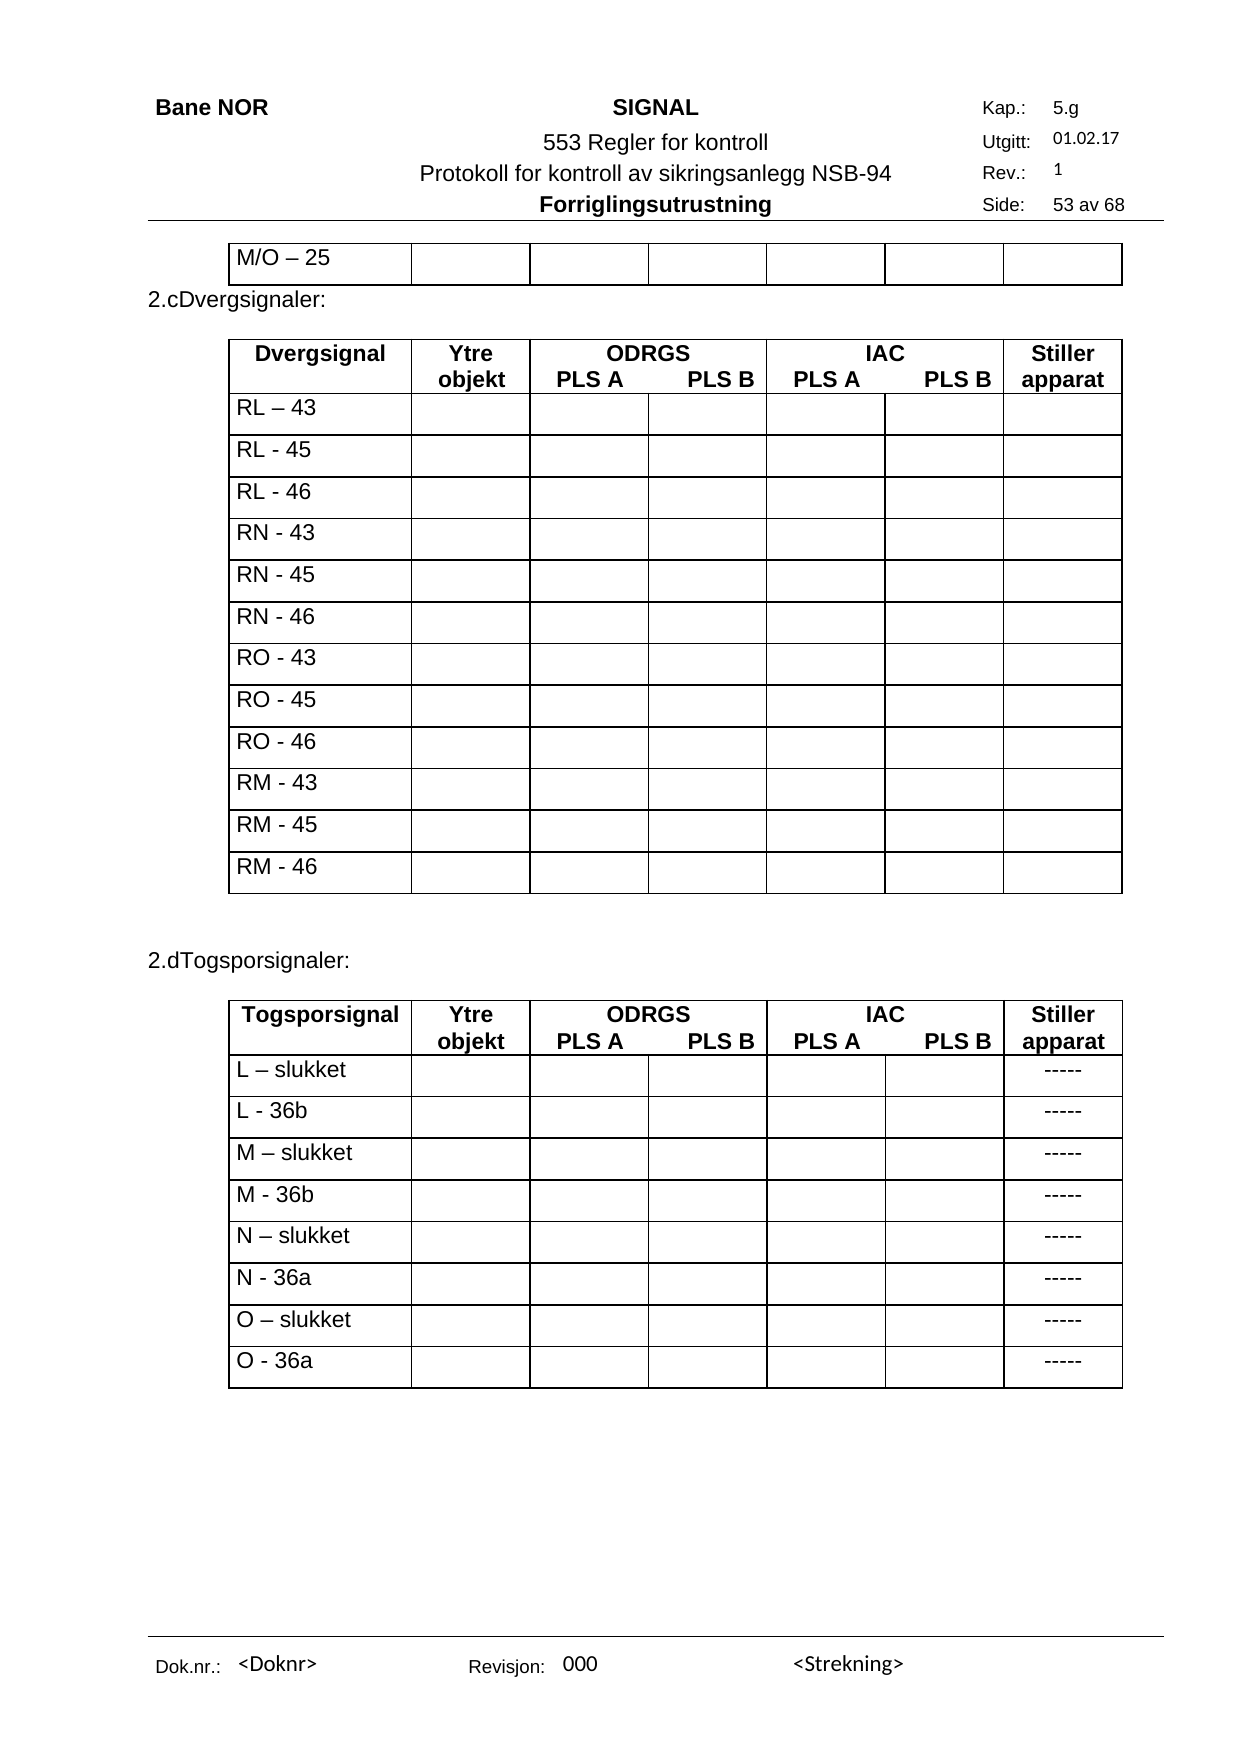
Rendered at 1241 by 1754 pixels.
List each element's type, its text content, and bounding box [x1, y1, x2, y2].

table_cell [412, 244, 529, 284]
table_cell [886, 1097, 1003, 1137]
table_header Stiller apparat [1005, 1001, 1122, 1054]
table_cell [768, 1347, 885, 1387]
table_cell [767, 436, 884, 476]
table_cell [768, 1056, 885, 1096]
table_cell [531, 1181, 648, 1221]
table_cell [1004, 519, 1121, 559]
table_cell [886, 561, 1003, 601]
table_cell M/O – 25 [230, 244, 411, 284]
table_cell [531, 394, 648, 434]
table_cell [412, 853, 529, 893]
table_header ODRGS PLS A PLS B [531, 1001, 766, 1054]
table_cell [767, 244, 884, 284]
table_cell [886, 244, 1003, 284]
table_header Togsporsignal [230, 1001, 411, 1054]
table_cell [886, 1139, 1003, 1179]
table_cell ----- [1005, 1097, 1122, 1137]
table_cell [412, 1306, 529, 1346]
table_cell [767, 394, 884, 434]
table_cell [531, 769, 648, 809]
table_header Dvergsignal [230, 340, 411, 393]
table_cell [767, 644, 884, 684]
table_cell ----- [1005, 1139, 1122, 1179]
table_cell [886, 769, 1003, 809]
table_cell [1004, 603, 1121, 643]
table_cell [886, 1347, 1003, 1387]
table_cell [767, 686, 884, 726]
table_cell [531, 603, 648, 643]
table_cell [649, 769, 766, 809]
table_cell [412, 769, 529, 809]
table_cell [649, 1222, 766, 1262]
table_header Stiller apparat [1004, 340, 1121, 393]
table_cell [886, 1264, 1003, 1304]
table_cell [412, 1181, 529, 1221]
table_cell [531, 1264, 648, 1304]
table_cell O – slukket [230, 1306, 411, 1346]
table_cell [1004, 644, 1121, 684]
table_cell [1004, 561, 1121, 601]
table_cell [886, 1222, 1003, 1262]
table_cell RM - 45 [230, 811, 411, 851]
table_cell [649, 1181, 766, 1221]
table_cell RO - 45 [230, 686, 411, 726]
table_cell O - 36a [230, 1347, 411, 1387]
table_cell ----- [1005, 1056, 1122, 1096]
table_cell [649, 1347, 766, 1387]
table_cell [886, 603, 1003, 643]
table_cell [1004, 686, 1121, 726]
table_cell [412, 519, 529, 559]
table_cell [886, 1056, 1003, 1096]
table_cell [412, 644, 529, 684]
table_cell ----- [1005, 1306, 1122, 1346]
table_cell [1004, 244, 1121, 284]
table_cell [649, 1139, 766, 1179]
table_cell [531, 561, 648, 601]
table_cell [768, 1181, 885, 1221]
table_cell [1004, 728, 1121, 768]
table_cell [412, 478, 529, 518]
table_cell [412, 686, 529, 726]
table_cell [1004, 811, 1121, 851]
table_cell [767, 811, 884, 851]
table_cell [886, 519, 1003, 559]
table_cell [531, 1139, 648, 1179]
list Togsporsignaler: [148, 947, 1152, 973]
table_header IAC PLS A PLS B [768, 1001, 1003, 1054]
table_cell [531, 728, 648, 768]
table_cell RL – 43 [230, 394, 411, 434]
table_cell RO - 43 [230, 644, 411, 684]
table_cell [649, 728, 766, 768]
table_cell M - 36b [230, 1181, 411, 1221]
table_cell RN - 45 [230, 561, 411, 601]
table_cell [886, 1306, 1003, 1346]
table_cell RL - 45 [230, 436, 411, 476]
table_cell L – slukket [230, 1056, 411, 1096]
table_cell [767, 603, 884, 643]
table_cell [649, 1056, 766, 1096]
table_cell [767, 853, 884, 893]
table_cell [531, 1056, 648, 1096]
table_header ODRGS PLS A PLS B [531, 340, 766, 393]
table_cell [1004, 394, 1121, 434]
table_cell [886, 644, 1003, 684]
table_cell ----- [1005, 1264, 1122, 1304]
table_cell [767, 519, 884, 559]
table_cell [649, 686, 766, 726]
table_cell RN - 46 [230, 603, 411, 643]
table_cell [649, 644, 766, 684]
table_cell [886, 853, 1003, 893]
table_cell RM - 46 [230, 853, 411, 893]
table_cell [886, 686, 1003, 726]
table_cell [649, 561, 766, 601]
table_cell [531, 1097, 648, 1137]
table_cell M – slukket [230, 1139, 411, 1179]
table_cell [412, 1222, 529, 1262]
table_cell [649, 603, 766, 643]
table_cell [768, 1139, 885, 1179]
table_cell RM - 43 [230, 769, 411, 809]
table_cell [412, 436, 529, 476]
table_header Ytre objekt [412, 340, 529, 393]
table_cell [649, 853, 766, 893]
table_cell [649, 436, 766, 476]
table_cell [649, 519, 766, 559]
table_cell [886, 478, 1003, 518]
table_cell [1004, 436, 1121, 476]
table_cell [886, 811, 1003, 851]
table_cell [886, 1181, 1003, 1221]
table_cell [886, 436, 1003, 476]
table_cell [649, 1264, 766, 1304]
table_cell [649, 1097, 766, 1137]
table_cell [531, 811, 648, 851]
table_cell [886, 728, 1003, 768]
table_cell [768, 1097, 885, 1137]
table_cell RO - 46 [230, 728, 411, 768]
table_cell [531, 519, 648, 559]
table_cell [412, 561, 529, 601]
table_cell L - 36b [230, 1097, 411, 1137]
table_cell [412, 1264, 529, 1304]
table_cell [412, 728, 529, 768]
table_cell [531, 644, 648, 684]
table_cell [886, 394, 1003, 434]
table_cell [531, 1347, 648, 1387]
table_cell [531, 436, 648, 476]
table_cell [1004, 853, 1121, 893]
table_cell [412, 1056, 529, 1096]
table_cell [649, 244, 766, 284]
table_cell [531, 686, 648, 726]
table_cell [649, 1306, 766, 1346]
table_cell [531, 853, 648, 893]
table_cell [531, 1306, 648, 1346]
table_cell [412, 1097, 529, 1137]
table_cell [768, 1222, 885, 1262]
table_cell [649, 478, 766, 518]
table_cell [767, 769, 884, 809]
table_cell N – slukket [230, 1222, 411, 1262]
table_cell [768, 1264, 885, 1304]
table_cell [1004, 478, 1121, 518]
table_cell [649, 811, 766, 851]
table_cell [412, 1347, 529, 1387]
table_cell [767, 478, 884, 518]
table_header Ytre objekt [412, 1001, 529, 1054]
list Dvergsignaler: [148, 286, 1152, 312]
table_header IAC PLS A PLS B [767, 340, 1003, 393]
table_cell ----- [1005, 1181, 1122, 1221]
table_cell ----- [1005, 1222, 1122, 1262]
table_cell [531, 1222, 648, 1262]
table_cell ----- [1005, 1347, 1122, 1387]
table_cell [412, 1139, 529, 1179]
table_cell RN - 43 [230, 519, 411, 559]
table_cell [412, 811, 529, 851]
table_cell [412, 394, 529, 434]
table_cell [767, 561, 884, 601]
table_cell [531, 478, 648, 518]
table_cell [412, 603, 529, 643]
table_cell [1004, 769, 1121, 809]
table_cell N - 36a [230, 1264, 411, 1304]
table_cell [649, 394, 766, 434]
table_cell [531, 244, 648, 284]
table_cell [767, 728, 884, 768]
table_cell RL - 46 [230, 478, 411, 518]
table_cell [768, 1306, 885, 1346]
